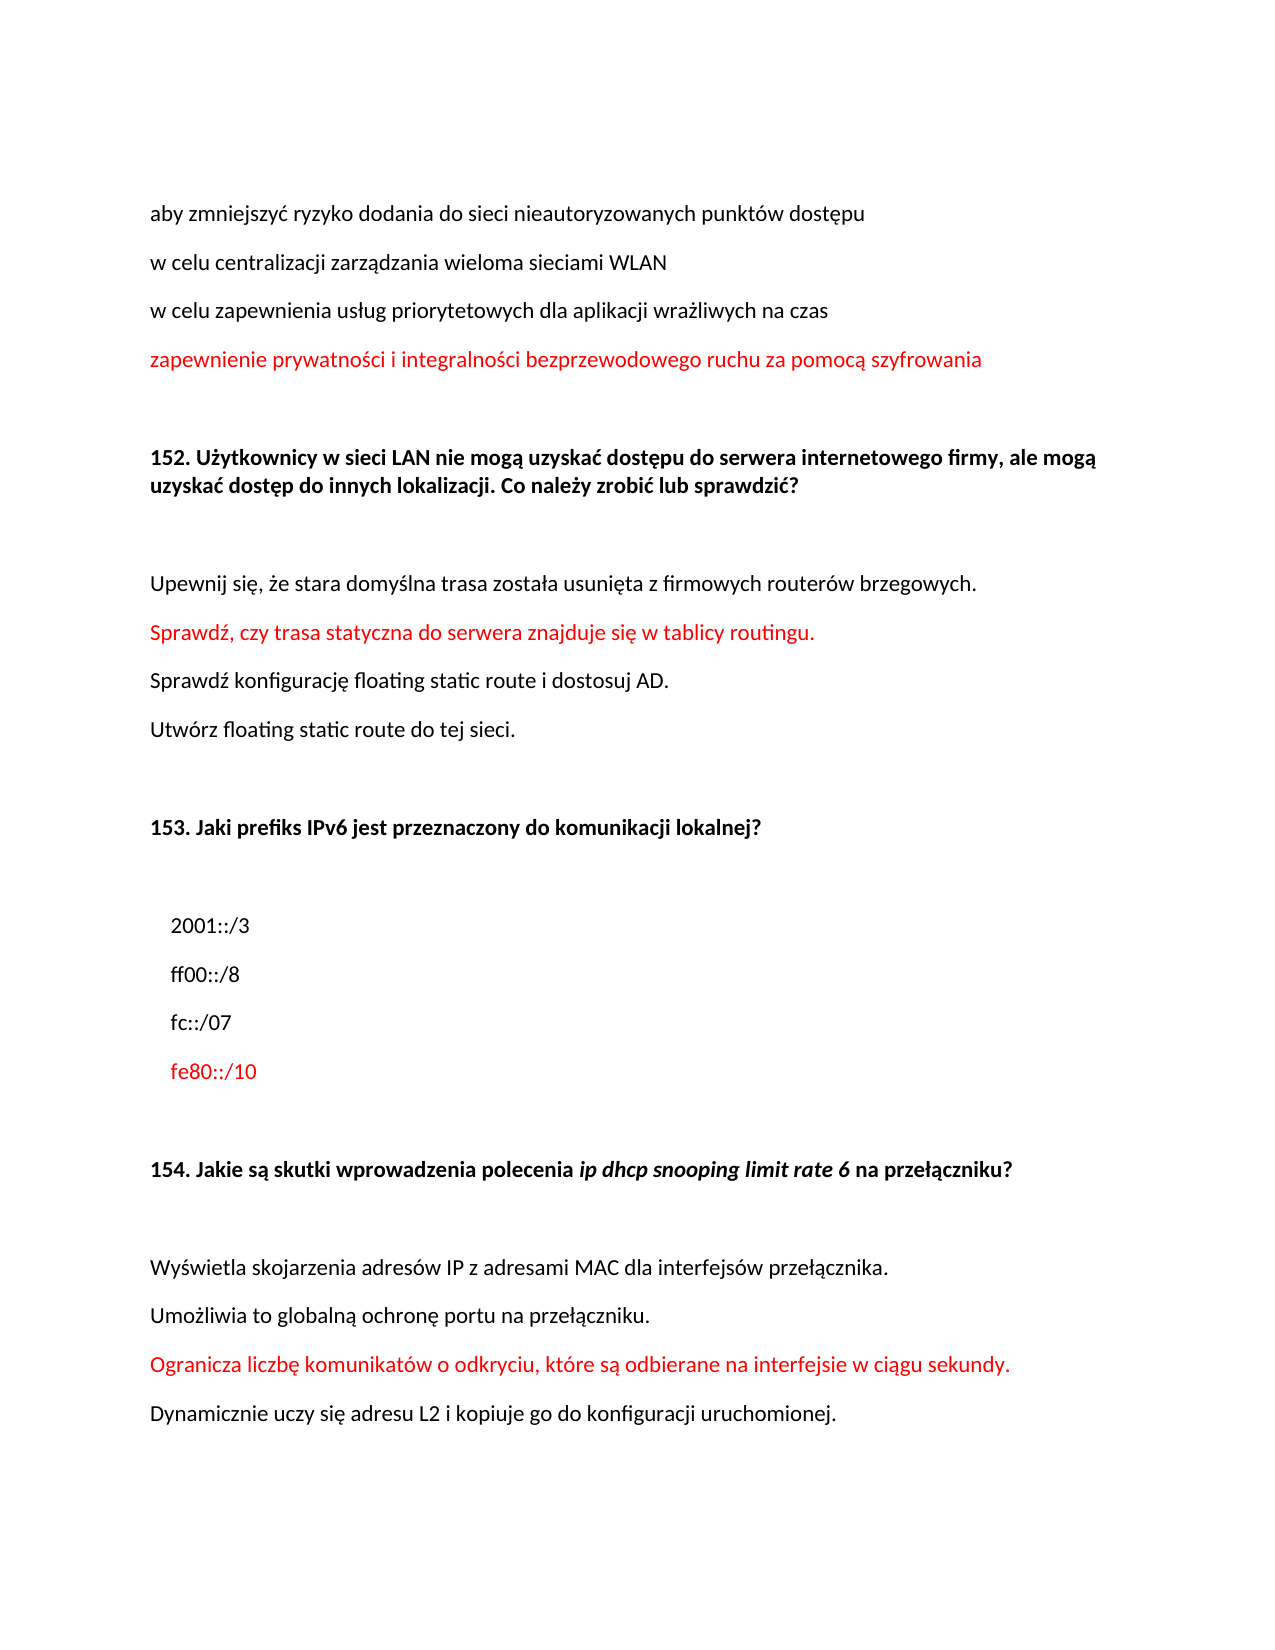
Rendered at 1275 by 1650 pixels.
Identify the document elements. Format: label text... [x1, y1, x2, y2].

text fe80::/10 [150, 1057, 1125, 1085]
text Umożliwia to globalną ochronę portu na przełączniku. [150, 1302, 1125, 1330]
text w celu centralizacji zarządzania wieloma sieciami WLAN [150, 248, 1125, 276]
text Upewnij się, że stara domyślna trasa została usunięta z firmowych routerów brzegowych. [150, 569, 1125, 597]
text Sprawdź konfigurację floating static route i dostosuj AD. [150, 667, 1125, 694]
text 153. Jaki prefiks IPv6 jest przeznaczony do komunikacji lokalnej? [150, 813, 1125, 841]
text 152. Użytkownicy w sieci LAN nie mogą uzyskać dostępu do serwera internetowego firmy, ale mogą uzyskać dostęp do innych lokalizacji. Co należy zrobić lub sprawdzić? [150, 443, 1125, 499]
text Sprawdź, czy trasa statyczna do serwera znajduje się w tablicy routingu. [150, 618, 1125, 646]
text 2001::/3 [150, 911, 1125, 939]
text Ogranicza liczbę komunikatów o odkryciu, które są odbierane na interfejsie w ciągu sekundy. [150, 1351, 1125, 1378]
text aby zmniejszyć ryzyko dodania do sieci nieautoryzowanych punktów dostępu [150, 199, 1125, 227]
text Utwórz floating static route do tej sieci. [150, 715, 1125, 743]
text Wyświetla skojarzenia adresów IP z adresami MAC dla interfejsów przełącznika. [150, 1253, 1125, 1281]
text ff00::/8 [150, 960, 1125, 988]
text w celu zapewnienia usług priorytetowych dla aplikacji wrażliwych na czas [150, 297, 1125, 324]
text zapewnienie prywatności i integralności bezprzewodowego ruchu za pomocą szyfrowania [150, 345, 1125, 373]
text 154. Jakie są skutki wprowadzenia polecenia ip dhcp snooping limit rate 6 na przełączniku? [150, 1155, 1125, 1183]
text fc::/07 [150, 1008, 1125, 1037]
text Dynamicznie uczy się adresu L2 i kopiuje go do konfiguracji uruchomionej. [150, 1399, 1125, 1427]
